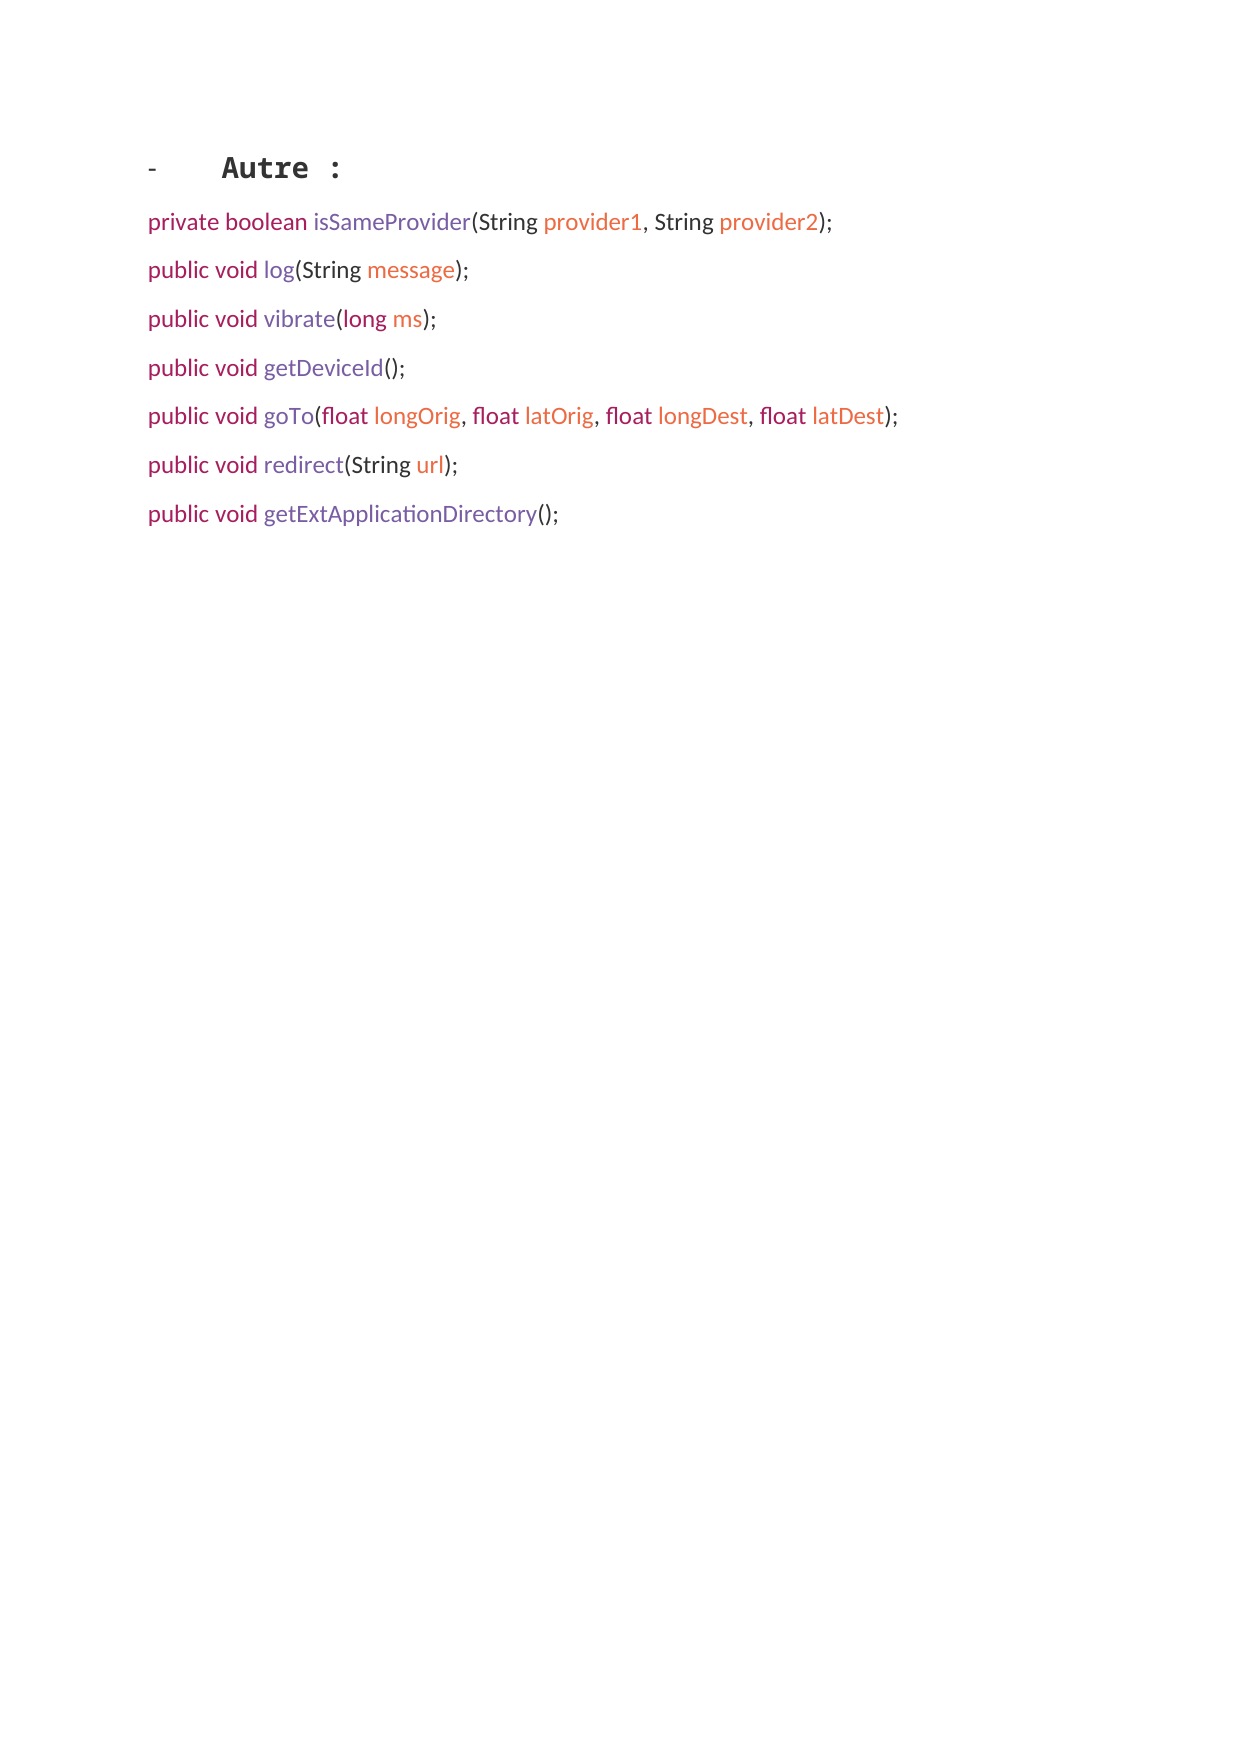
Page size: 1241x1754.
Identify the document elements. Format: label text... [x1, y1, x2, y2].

list Autre : [148, 148, 1196, 187]
text public void redirect(String url); [148, 449, 1196, 480]
text public void getExtApplicationDirectory(); [148, 498, 1196, 528]
text public void goTo(float longOrig, float latOrig, float longDest, float latDest); [148, 401, 1196, 431]
text public void getDeviceId(); [148, 352, 1196, 382]
text public void vibrate(long ms); [148, 303, 1196, 334]
text private boolean isSameProvider(String provider1, String provider2); [148, 206, 1196, 236]
text public void log(String message); [148, 254, 1196, 285]
